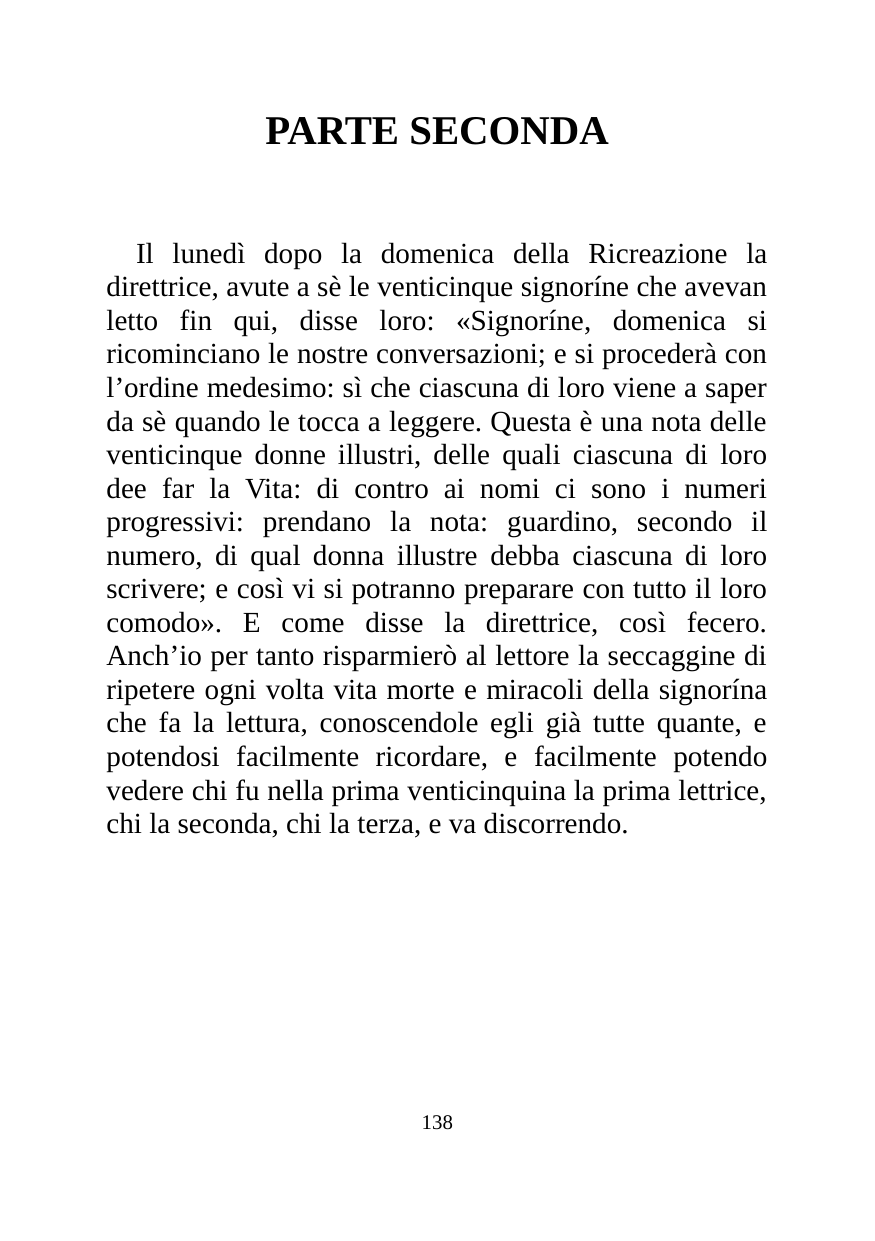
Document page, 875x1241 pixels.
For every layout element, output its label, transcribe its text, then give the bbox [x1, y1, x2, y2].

subtitle PARTE SECONDA [106, 106, 768, 153]
text Il lunedì dopo la domenica della Ricreazione la direttrice, avute a sè le venticinque signoríne che avevan letto fin qui, disse loro: «Signoríne, domenica si ricominciano le nostre conversazioni; e si procederà con lʼordine medesimo: sì che ciascuna di loro viene a saper da sè quando le tocca a leggere. Questa è una nota delle venticinque donne illustri, delle quali ciascuna di loro dee far la Vita: di contro ai nomi ci sono i numeri progressivi: prendano la nota: guardino, secondo il numero, di qual donna illustre debba ciascuna di loro scrivere; e così vi si potranno preparare con tutto il loro comodo». E come disse la direttrice, così fecero. Anch’io per tanto risparmierò al lettore la seccaggine di ripetere ogni volta vita morte e miracoli della signorína che fa la lettura, conoscendole egli già tutte quante, e potendosi facilmente ricordare, e facilmente potendo vedere chi fu nella prima venticinquina la prima lettrice, chi la seconda, chi la terza, e va discorrendo. [106, 236, 768, 840]
